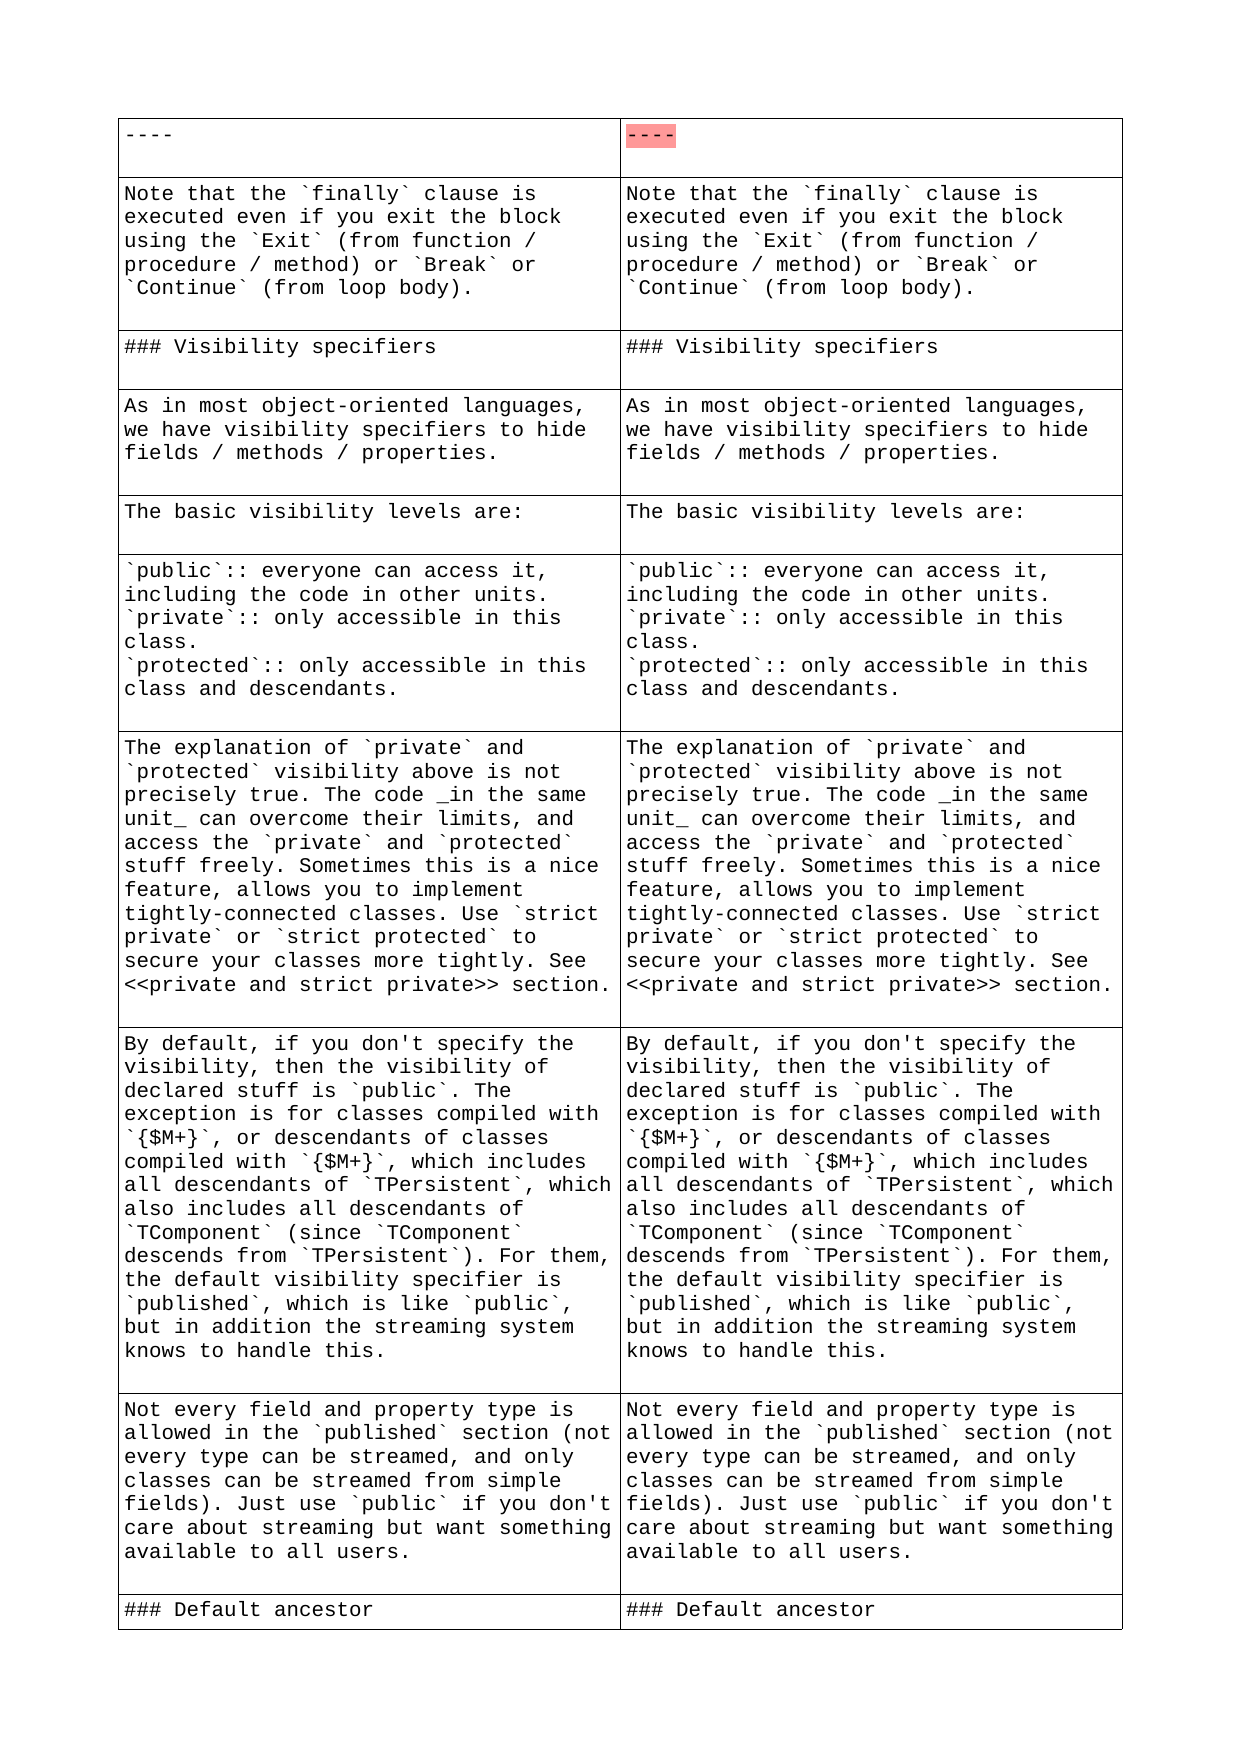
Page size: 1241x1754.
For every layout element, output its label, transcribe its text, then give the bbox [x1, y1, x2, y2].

table_cell By default, if you don't specify the visibility, then the visibility of declared stuff is `public`. The exception is for classes compiled with `{$M+}`, or descendants of classes compiled with `{$M+}`, which includes all descendants of `TPersistent`, which also includes all descendants of `TComponent` (since `TComponent` descends from `TPersistent`). For them, the default visibility specifier is `published`, which is like `public`, but in addition the streaming system knows to handle this. [119, 1028, 620, 1393]
table_cell ### Default ancestor [621, 1595, 1122, 1629]
table_cell ### Default ancestor [119, 1595, 620, 1629]
table_cell Note that the `finally` clause is executed even if you exit the block using the `Exit` (from function / procedure / method) or `Break` or `Continue` (from loop body). [621, 178, 1122, 330]
table_cell The basic visibility levels are: [621, 496, 1122, 554]
table_cell [119, 119, 620, 177]
table_cell Not every field and property type is allowed in the `published` section (not every type can be streamed, and only classes can be streamed from simple fields). Just use `public` if you don't care about streaming but want something available to all users. [621, 1394, 1122, 1594]
table_cell Not every field and property type is allowed in the `published` section (not every type can be streamed, and only classes can be streamed from simple fields). Just use `public` if you don't care about streaming but want something available to all users. [119, 1394, 620, 1594]
table_cell As in most object-oriented languages, we have visibility specifiers to hide fields / methods / properties. [621, 390, 1122, 495]
table_cell The explanation of `private` and `protected` visibility above is not precisely true. The code _in the same unit_ can overcome their limits, and access the `private` and `protected` stuff freely. Sometimes this is a nice feature, allows you to implement tightly-connected classes. Use `strict private` or `strict protected` to secure your classes more tightly. See <<private and strict private>> section. [621, 732, 1122, 1027]
table_cell The basic visibility levels are: [119, 496, 620, 554]
table_cell ### Visibility specifiers [119, 331, 620, 389]
table_cell [621, 119, 1122, 177]
table_cell `public`:: everyone can access it, including the code in other units. `private`:: only accessible in this class. `protected`:: only accessible in this class and descendants. [621, 555, 1122, 731]
table_cell ### Visibility specifiers [621, 331, 1122, 389]
table_cell `public`:: everyone can access it, including the code in other units. `private`:: only accessible in this class. `protected`:: only accessible in this class and descendants. [119, 555, 620, 731]
table_cell By default, if you don't specify the visibility, then the visibility of declared stuff is `public`. The exception is for classes compiled with `{$M+}`, or descendants of classes compiled with `{$M+}`, which includes all descendants of `TPersistent`, which also includes all descendants of `TComponent` (since `TComponent` descends from `TPersistent`). For them, the default visibility specifier is `published`, which is like `public`, but in addition the streaming system knows to handle this. [621, 1028, 1122, 1393]
table_cell The explanation of `private` and `protected` visibility above is not precisely true. The code _in the same unit_ can overcome their limits, and access the `private` and `protected` stuff freely. Sometimes this is a nice feature, allows you to implement tightly-connected classes. Use `strict private` or `strict protected` to secure your classes more tightly. See <<private and strict private>> section. [119, 732, 620, 1027]
table_cell As in most object-oriented languages, we have visibility specifiers to hide fields / methods / properties. [119, 390, 620, 495]
table_cell Note that the `finally` clause is executed even if you exit the block using the `Exit` (from function / procedure / method) or `Break` or `Continue` (from loop body). [119, 178, 620, 330]
